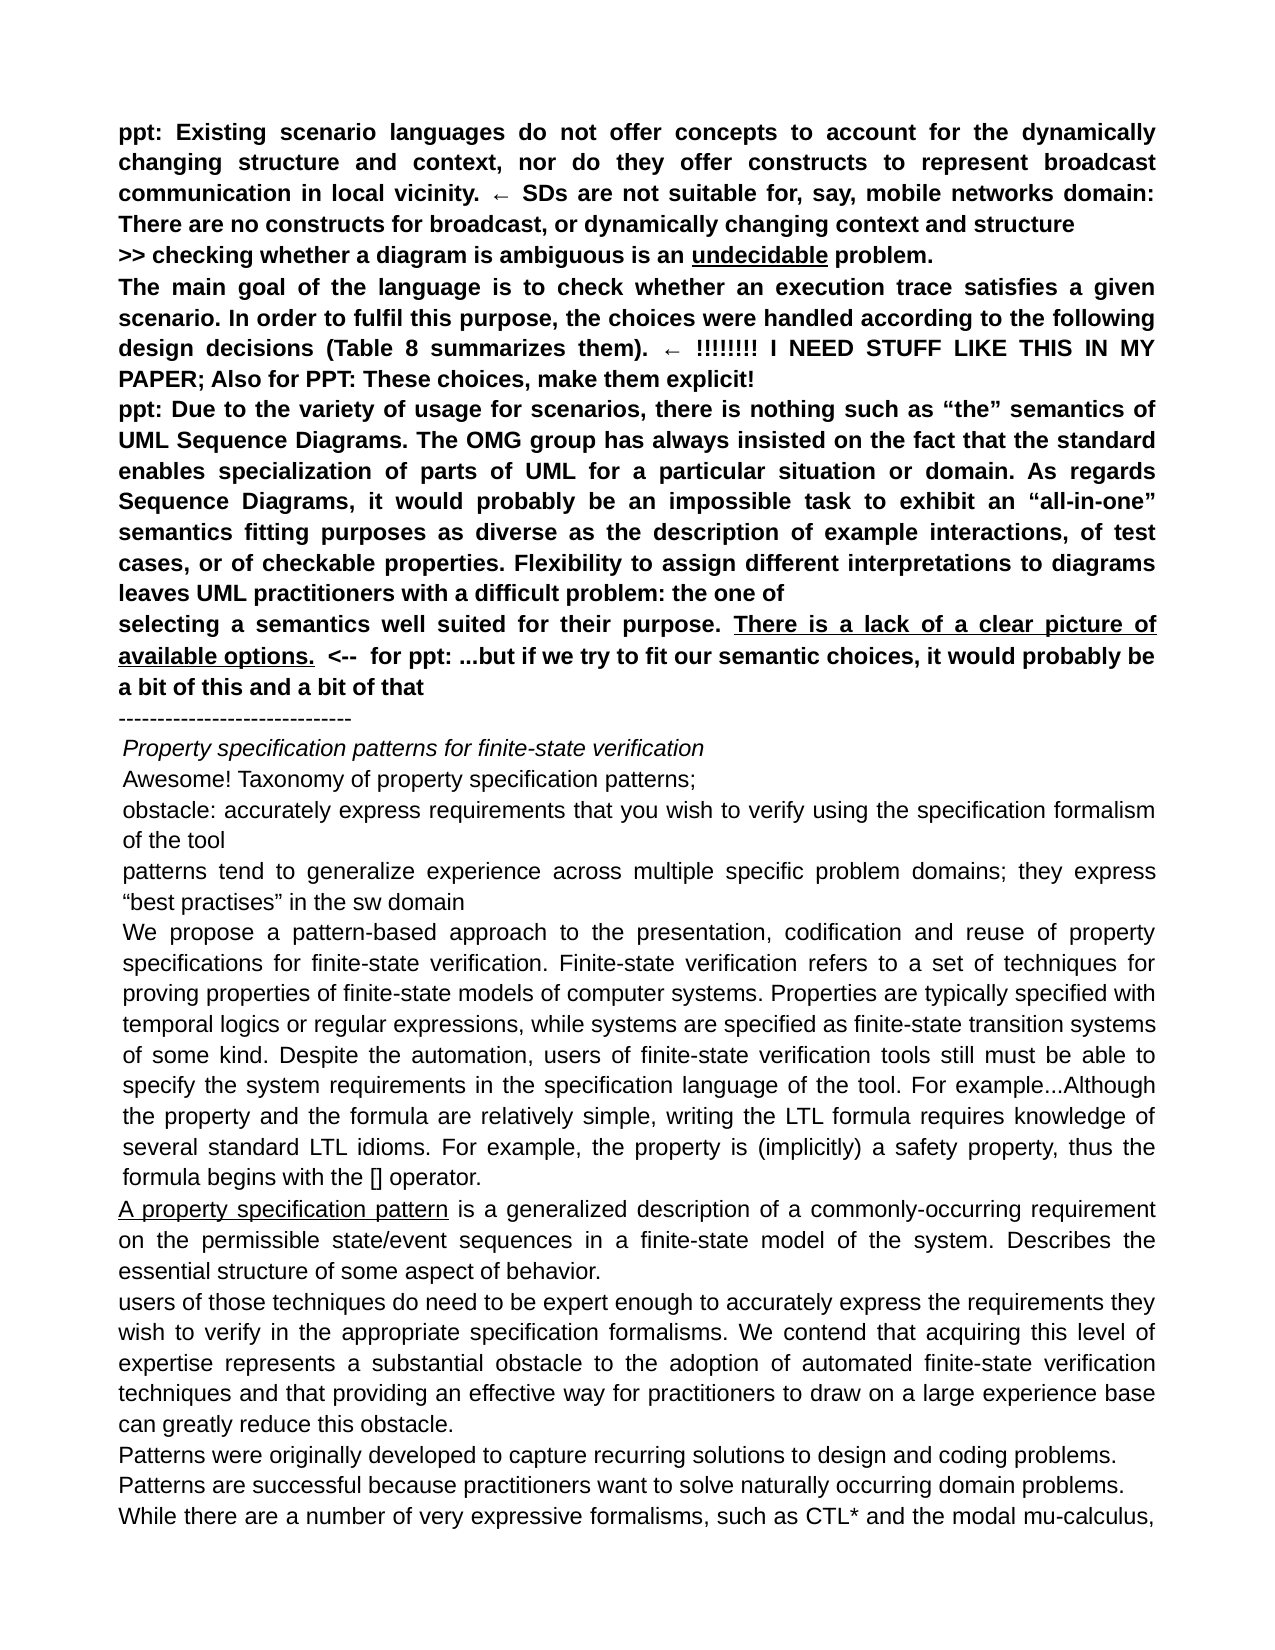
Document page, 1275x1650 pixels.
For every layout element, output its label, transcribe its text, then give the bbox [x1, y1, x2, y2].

text Patterns are successful because practitioners want to solve naturally occurring domain problems. [118, 1472, 1157, 1498]
text ppt: Due to the variety of usage for scenarios, there is nothing such as “the” semantics of UML Sequence Diagrams. The OMG group has always insisted on the fact that the standard enables specialization of parts of UML for a particular situation or domain. As regards Sequence Diagrams, it would probably be an impossible task to exhibit an “all-in-one” semantics fitting purposes as diverse as the description of example interactions, of test cases, or of checkable properties. Flexibility to assign different interpretations to diagrams leaves UML practitioners with a difficult problem: the one of [118, 396, 1157, 606]
text ------------------------------ [118, 704, 1157, 731]
text Property specification patterns for finite-state verification [122, 735, 1157, 762]
text We propose a pattern-based approach to the presentation, codification and reuse of property specifications for finite-state verification. Finite-state verification refers to a set of techniques for proving properties of finite-state models of computer systems. Properties are typically specified with temporal logics or regular expressions, while systems are specified as finite-state transition systems of some kind. Despite the automation, users of finite-state verification tools still must be able to specify the system requirements in the specification language of the tool. For example...Although the property and the formula are relatively simple, writing the LTL formula requires knowledge of several standard LTL idioms. For example, the property is (implicitly) a safety property, thus the formula begins with the [] operator. [122, 918, 1157, 1190]
text ppt: Existing scenario languages do not offer concepts to account for the dynamically changing structure and context, nor do they offer constructs to represent broadcast communication in local vicinity. ← SDs are not suitable for, say, mobile networks domain: There are no constructs for broadcast, or dynamically changing context and structure [118, 118, 1157, 237]
text obstacle: accurately express requirements that you wish to verify using the specification formalism of the tool [122, 796, 1157, 853]
text The main goal of the language is to check whether an execution trace satisfies a given scenario. In order to fulfil this purpose, the choices were handled according to the following design decisions (Table 8 summarizes them). ← !!!!!!!! I NEED STUFF LIKE THIS IN MY PAPER; Also for PPT: These choices, make them explicit! [118, 273, 1157, 392]
text While there are a number of very expressive formalisms, such as CTL* and the modal mu-calculus, [118, 1502, 1157, 1529]
text users of those techniques do need to be expert enough to accurately express the requirements they wish to verify in the appropriate specification formalisms. We contend that acquiring this level of expertise represents a substantial obstacle to the adoption of automated finite-state verification techniques and that providing an effective way for practitioners to draw on a large experience base can greatly reduce this obstacle. [118, 1288, 1157, 1437]
text A property specification pattern is a generalized description of a commonly-occurring requirement on the permissible state/event sequences in a finite-state model of the system. Describes the essential structure of some aspect of behavior. [118, 1194, 1157, 1284]
text Awesome! Taxonomy of property specification patterns; [122, 765, 1157, 792]
text >> checking whether a diagram is ambiguous is an undecidable problem. [118, 241, 1157, 269]
text selecting a semantics well suited for their purpose. There is a lack of a clear picture of available options. <-- for ppt: ...but if we try to fit our semantic choices, it would probably be a bit of this and a bit of that [118, 610, 1157, 700]
text Patterns were originally developed to capture recurring solutions to design and coding problems. [118, 1441, 1157, 1468]
text patterns tend to generalize experience across multiple specific problem domains; they express “best practises” in the sw domain [122, 857, 1157, 915]
